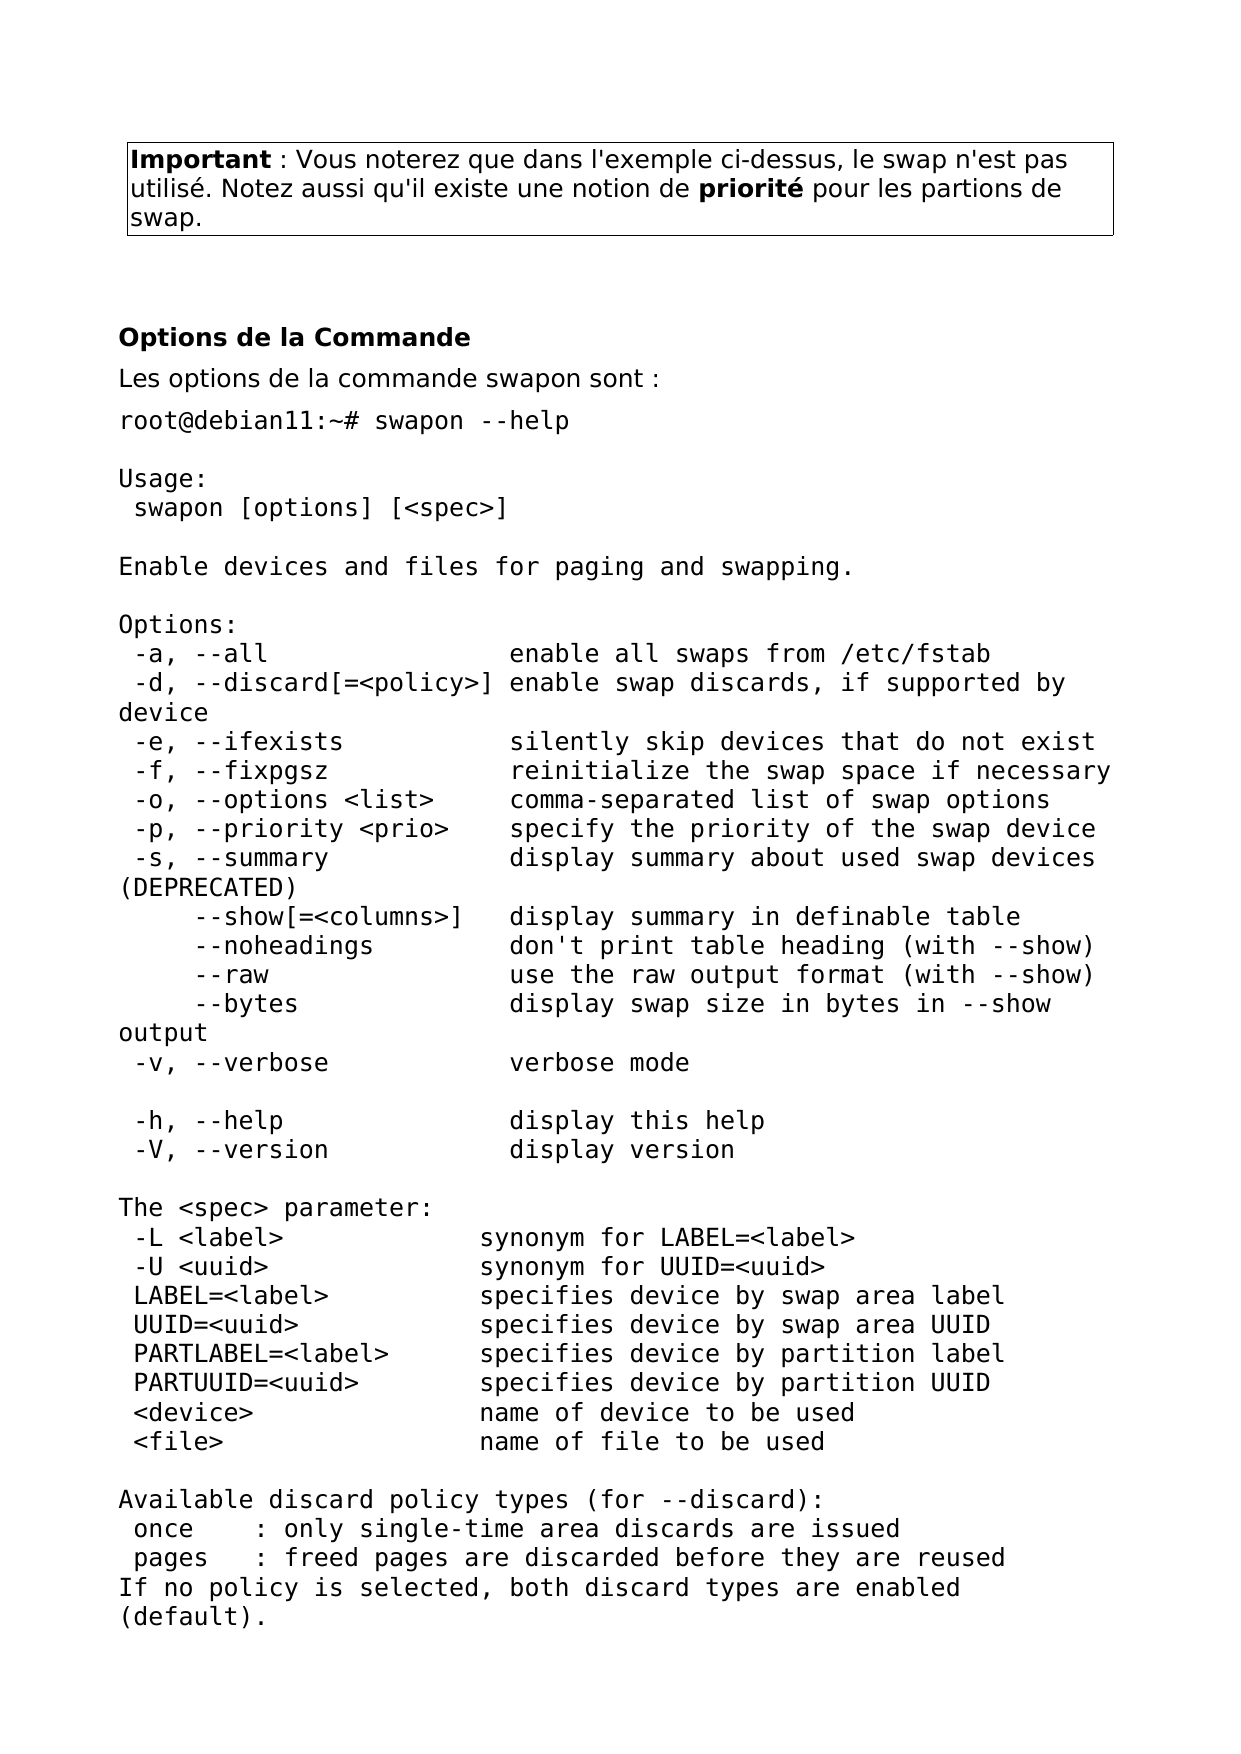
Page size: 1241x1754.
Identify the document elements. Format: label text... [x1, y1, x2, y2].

text Les options de la commande swapon sont : [118, 364, 1122, 393]
table_header Important : Vous noterez que dans l'exemple ci-dessus, le swap n'est pas utilisé. Notez aussi qu'il existe une notion de priorité pour les partions de swap. [128, 143, 1113, 235]
subtitle Options de la Commande [118, 323, 1122, 352]
text root@debian11:~# swapon --help Usage: swapon [options] [<spec>] Enable devices and files for paging and swapping. Options: -a, --all enable all swaps from /etc/fstab -d, --discard[=<policy>] enable swap discards, if supported by device -e, --ifexists silently skip devices that do not exist -f, --fixpgsz reinitialize the swap space if necessary -o, --options <list> comma-separated list of swap options -p, --priority <prio> specify the priority of the swap device -s, --summary display summary about used swap devices (DEPRECATED) --show[=<columns>] display summary in definable table --noheadings don't print table heading (with --show) --raw use the raw output format (with --show) --bytes display swap size in bytes in --show output -v, --verbose verbose mode -h, --help display this help -V, --version display version The <spec> parameter: -L <label> synonym for LABEL=<label> -U <uuid> synonym for UUID=<uuid> LABEL=<label> specifies device by swap area label UUID=<uuid> specifies device by swap area UUID PARTLABEL=<label> specifies device by partition label PARTUUID=<uuid> specifies device by partition UUID <device> name of device to be used <file> name of file to be used Available discard policy types (for --discard): once : only single-time area discards are issued pages : freed pages are discarded before they are reused If no policy is selected, both discard types are enabled (default). [118, 406, 1122, 1631]
